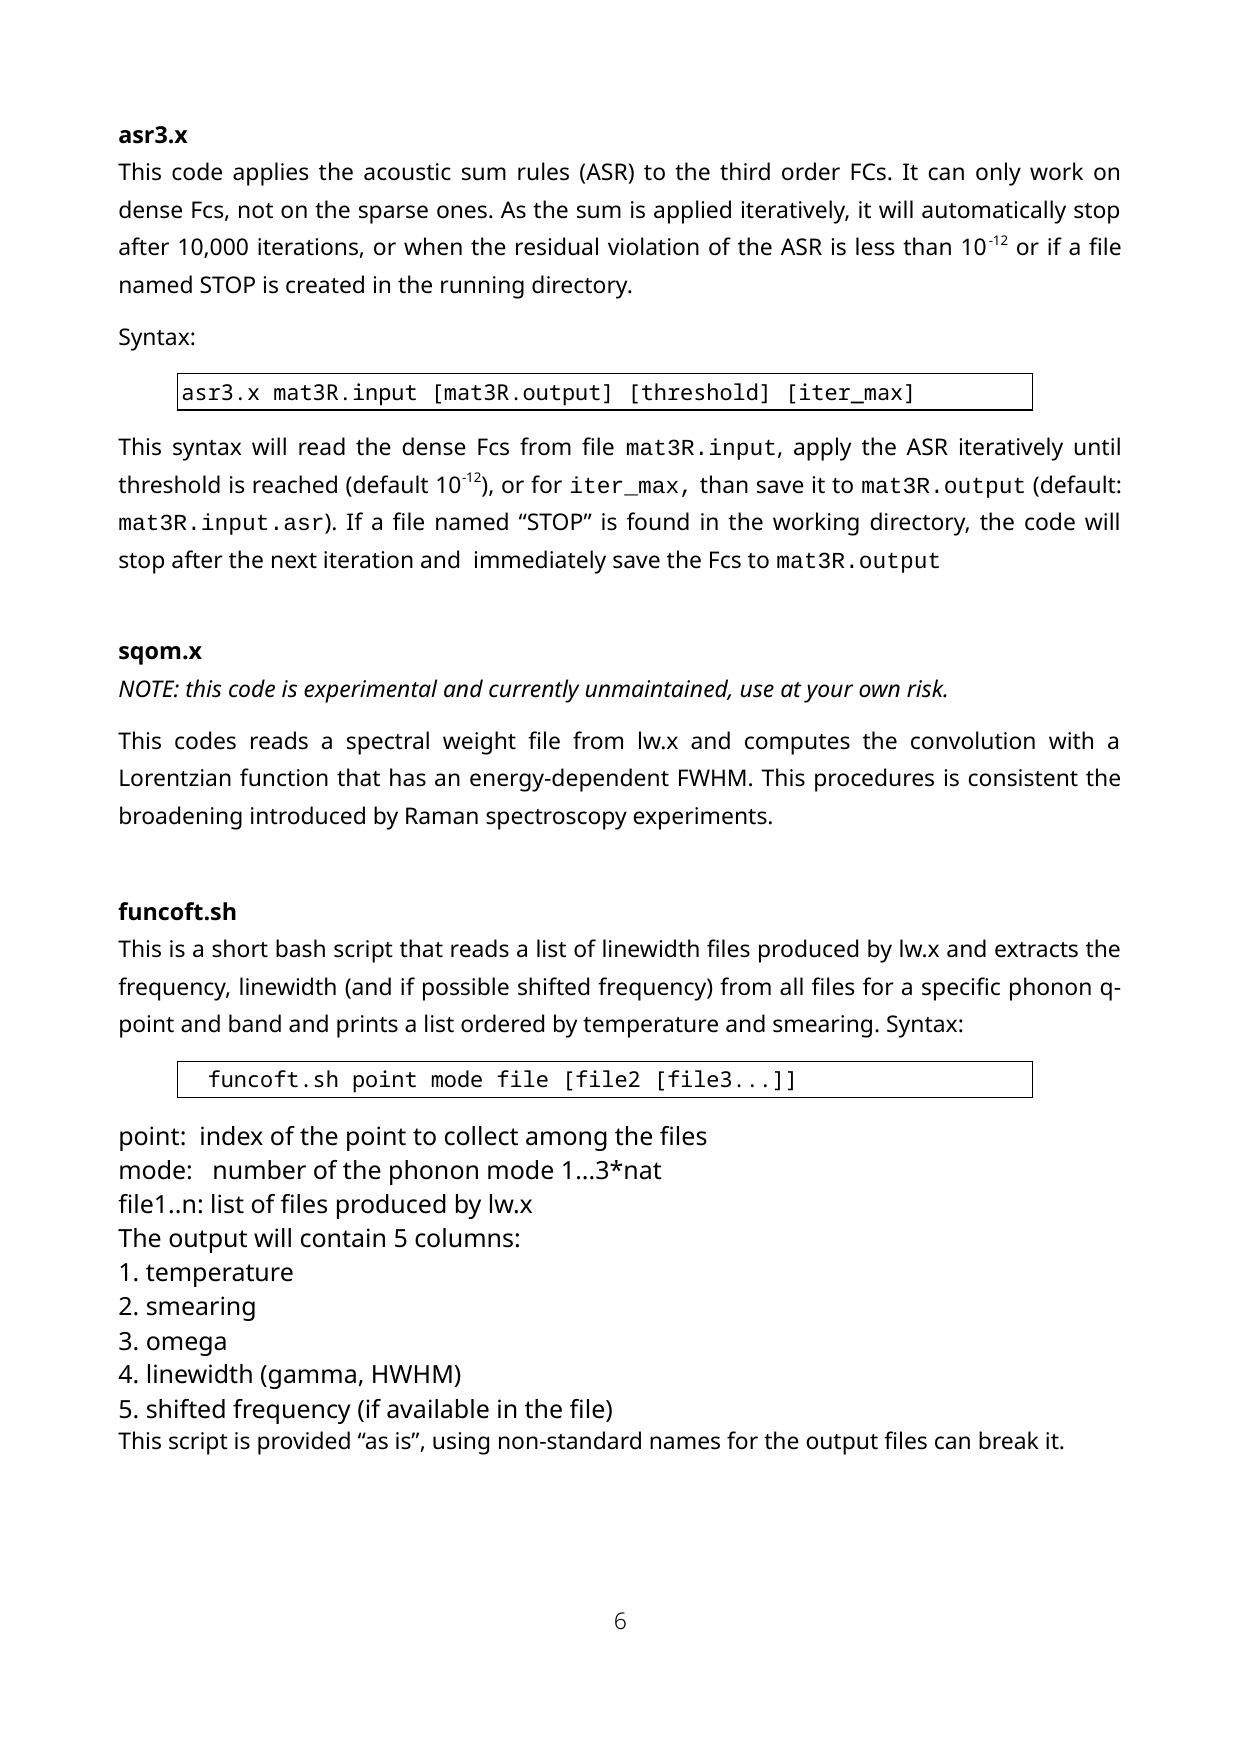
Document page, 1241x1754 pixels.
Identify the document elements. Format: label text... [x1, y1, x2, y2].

text 3. omega [118, 1323, 1122, 1357]
subtitle sqom.x [118, 634, 1122, 666]
text 2. smearing [118, 1289, 1122, 1323]
subtitle funcoft.sh [118, 895, 1122, 927]
text This is a short bash script that reads a list of linewidth files produced by lw.x and extracts the frequency, linewidth (and if possible shifted frequency) from all files for a specific phonon q-point and band and prints a list ordered by temperature and smearing. Syntax: [118, 933, 1122, 1040]
text NOTE: this code is experimental and currently unmaintained, use at your own risk. [118, 672, 1122, 704]
text 1. temperature [118, 1255, 1122, 1289]
subtitle asr3.x [118, 118, 1122, 150]
text This script is provided “as is”, using non-standard names for the output files can break it. [118, 1425, 1122, 1457]
text Syntax: [118, 321, 1122, 352]
text This codes reads a spectral weight file from lw.x and computes the convolution with a Lorentzian function that has an energy-dependent FWHM. This procedures is consistent the broadening introduced by Raman spectroscopy experiments. [118, 724, 1122, 831]
text point: index of the point to collect among the files mode: number of the phonon mode 1...3*nat file1..n: list of files produced by lw.x The output will contain 5 columns: [118, 1119, 1122, 1255]
text 4. linewidth (gamma, HWHM) [118, 1357, 1122, 1391]
text funcoft.sh point mode file [file2 [file3...]] [178, 1062, 1032, 1097]
text This code applies the acoustic sum rules (ASR) to the third order FCs. It can only work on dense Fcs, not on the sparse ones. As the sum is applied iteratively, it will automatically stop after 10,000 iterations, or when the residual violation of the ASR is less than 10-12 or if a file named STOP is created in the running directory. [118, 156, 1122, 300]
text asr3.x mat3R.input [mat3R.output] [threshold] [iter_max] [178, 374, 1032, 409]
text 5. shifted frequency (if available in the file) [118, 1391, 1122, 1425]
text This syntax will read the dense Fcs from file mat3R.input, apply the ASR iteratively until threshold is reached (default 10-12), or for iter_max, than save it to mat3R.output (default: mat3R.input.asr). If a file named “STOP” is found in the working directory, the code will stop after the next iteration and immediately save the Fcs to mat3R.output [118, 431, 1122, 575]
